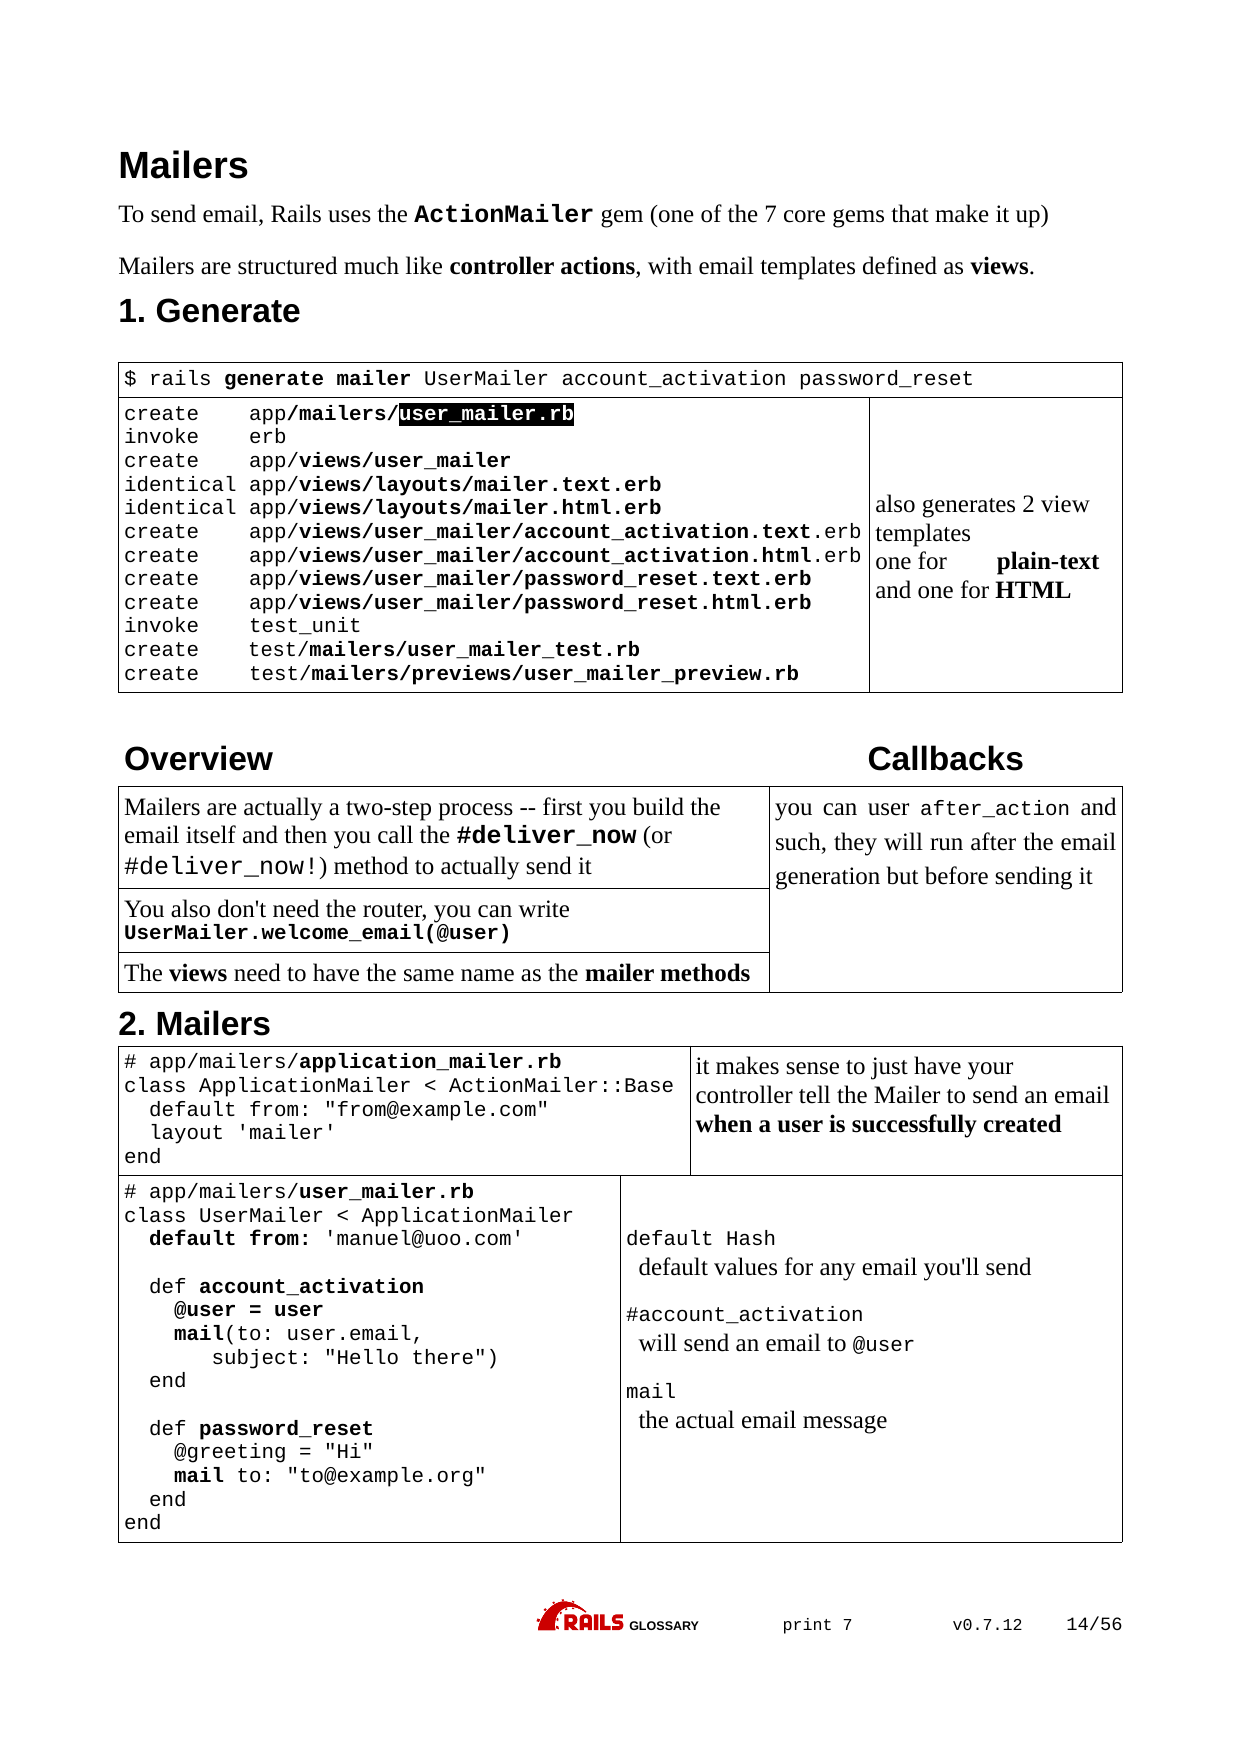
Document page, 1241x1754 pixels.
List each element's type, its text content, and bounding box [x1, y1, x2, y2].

table_cell Mailers are actually a two-step process -- first you build the email itself and then you call the #deliver_now (or #deliver_now!) method to actually send it [119, 787, 769, 888]
table_cell The views need to have the same name as the mailer methods [119, 953, 769, 992]
text Mailers are structured much like controller actions, with email templates defined as views. [118, 251, 1122, 279]
table_header # app/mailers/application_mailer.rb class ApplicationMailer < ActionMailer::Base default from: "from@example.com" layout 'mailer' end [119, 1047, 690, 1175]
subtitle 2. Mailers [118, 1004, 1122, 1043]
subtitle 1. Generate [118, 291, 1122, 330]
table_header $ rails generate mailer UserMailer account_activation password_reset [119, 363, 1122, 397]
table_cell You also don't need the router, you can write UserMailer.welcome_email(@user) [119, 889, 769, 952]
table_header it makes sense to just have your controller tell the Mailer to send an email when a user is successfully created [691, 1047, 1122, 1175]
table_cell default Hash default values for any email you'll send #account_activation will send an email to @user mail the actual email message [621, 1176, 1122, 1542]
table_header Overview [118, 721, 769, 786]
text To send email, Rails uses the ActionMailer gem (one of the 7 core gems that make it up) [118, 199, 1122, 230]
subtitle Mailers [118, 143, 1122, 187]
table_cell also generates 2 view templates one for plain-text and one for HTML [870, 398, 1122, 692]
table_header Callbacks [769, 721, 1122, 786]
table_cell you can user after_action and such, they will run after the email generation but before sending it [770, 787, 1122, 992]
table_cell create app/mailers/user_mailer.rb invoke erb create app/views/user_mailer identical app/views/layouts/mailer.text.erb identical app/views/layouts/mailer.html.erb create app/views/user_mailer/account_activation.text.erb create app/views/user_mailer/account_activation.html.erb create app/views/user_mailer/password_reset.text.erb create app/views/user_mailer/password_reset.html.erb invoke test_unit create test/mailers/user_mailer_test.rb create test/mailers/previews/user_mailer_preview.rb [119, 398, 869, 692]
table_cell # app/mailers/user_mailer.rb class UserMailer < ApplicationMailer default from: 'manuel@uoo.com' def account_activation @user = user mail(to: user.email, subject: "Hello there") end def password_reset @greeting = "Hi" mail to: "to@example.org" end end [119, 1176, 620, 1542]
